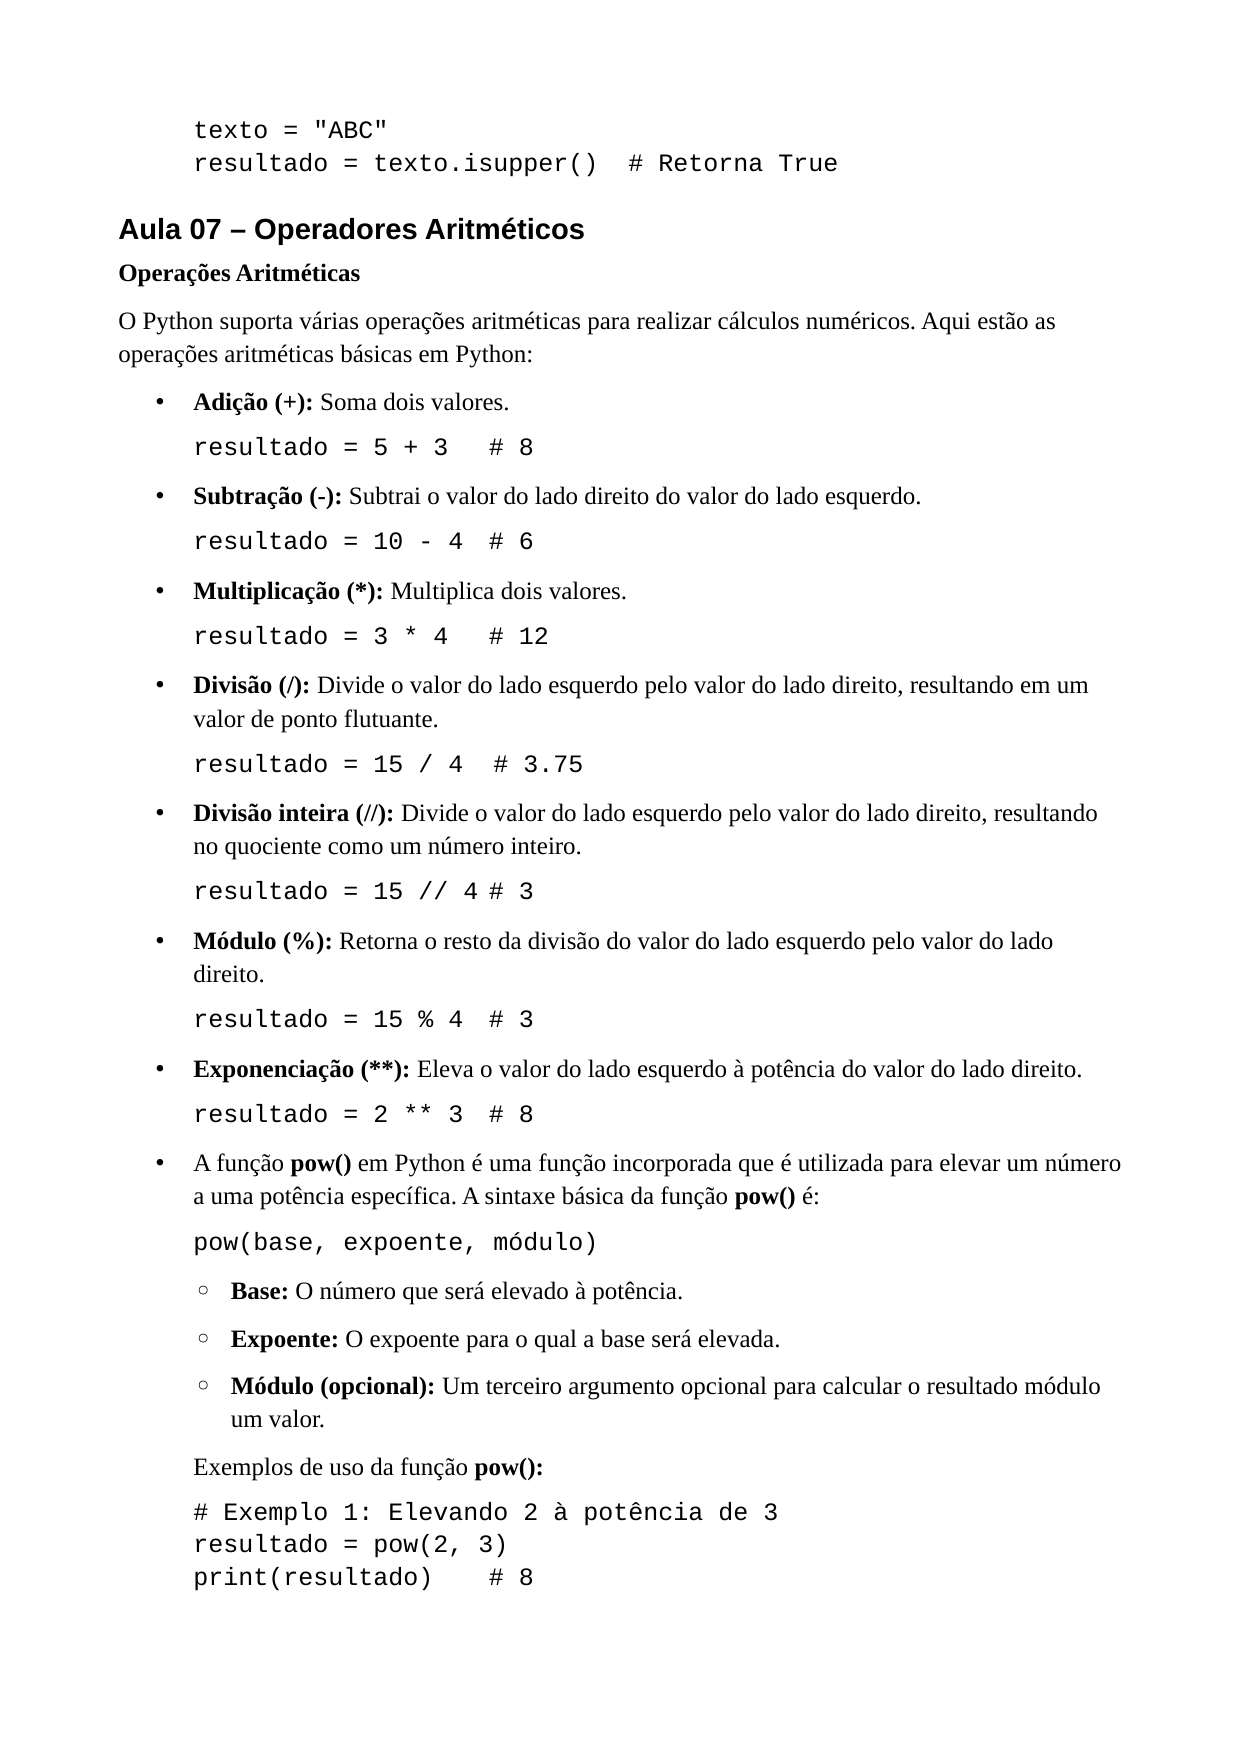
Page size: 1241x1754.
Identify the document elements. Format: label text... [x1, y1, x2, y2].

list Exemplos de uso da função pow(): [156, 1452, 1122, 1481]
list resultado = 15 % 4 # 3 [156, 1007, 1122, 1035]
list Multiplicação (*): Multiplica dois valores. [156, 576, 1122, 605]
list resultado = 3 * 4 # 12 [156, 623, 1122, 652]
list Subtração (-): Subtrai o valor do lado direito do valor do lado esquerdo. [156, 481, 1122, 510]
list resultado = 2 ** 3 # 8 [156, 1101, 1122, 1130]
list Divisão inteira (//): Divide o valor do lado esquerdo pelo valor do lado direito, resultando no quociente como um número inteiro. [156, 798, 1122, 860]
list # Exemplo 1: Elevando 2 à potência de 3 resultado = pow(2, 3) print(resultado) # 8 [156, 1499, 1122, 1593]
list Módulo (%): Retorna o resto da divisão do valor do lado esquerdo pelo valor do lado direito. [156, 926, 1122, 988]
list Exponenciação (**): Eleva o valor do lado esquerdo à potência do valor do lado direito. [156, 1054, 1122, 1082]
list Divisão (/): Divide o valor do lado esquerdo pelo valor do lado direito, resultando em um valor de ponto flutuante. [156, 671, 1122, 732]
list resultado = 15 // 4 # 3 [156, 879, 1122, 907]
list resultado = 15 / 4 # 3.75 [156, 751, 1122, 779]
list pow(base, expoente, módulo) [156, 1229, 1122, 1257]
list Adição (+): Soma dois valores. [156, 387, 1122, 415]
list Expoente: O expoente para o qual a base será elevada. [193, 1324, 1122, 1352]
text Operações Aritméticas [118, 258, 1122, 287]
text O Python suporta várias operações aritméticas para realizar cálculos numéricos. Aqui estão as operações aritméticas básicas em Python: [118, 306, 1122, 368]
list texto = "ABC" resultado = texto.isupper() # Retorna True [156, 118, 1122, 179]
list Módulo (opcional): Um terceiro argumento opcional para calcular o resultado módulo um valor. [193, 1371, 1122, 1433]
list Base: O número que será elevado à potência. [193, 1276, 1122, 1305]
subtitle Aula 07 – Operadores Aritméticos [118, 212, 1122, 246]
list resultado = 10 - 4 # 6 [156, 529, 1122, 557]
list A função pow() em Python é uma função incorporada que é utilizada para elevar um número a uma potência específica. A sintaxe básica da função pow() é: [156, 1148, 1122, 1210]
list resultado = 5 + 3 # 8 [156, 434, 1122, 462]
